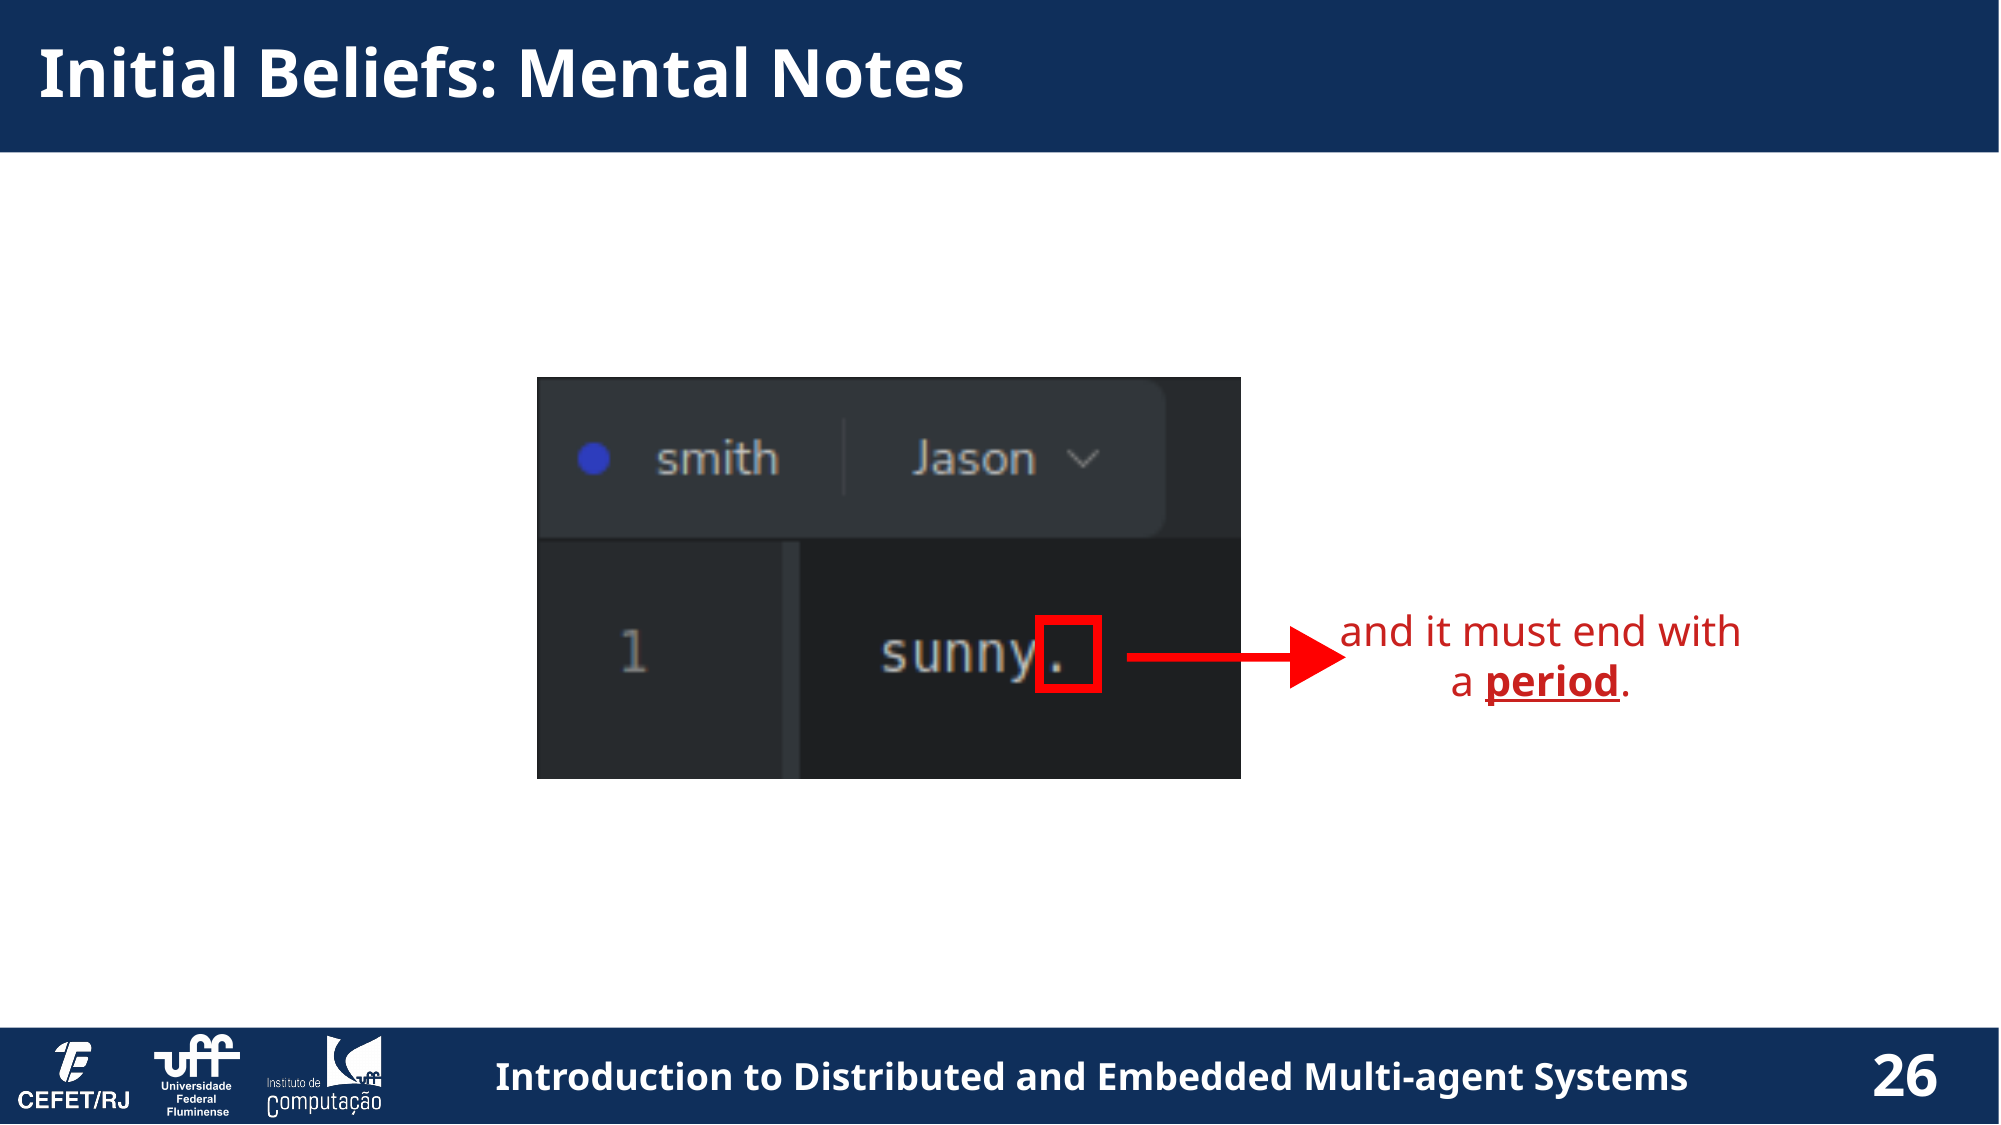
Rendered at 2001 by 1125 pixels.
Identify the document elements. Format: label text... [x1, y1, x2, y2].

text_box Initial Beliefs: Mental Notes [25, 23, 1999, 119]
picture [18, 1021, 129, 1125]
picture [537, 377, 1241, 779]
text_box [1126, 625, 1346, 689]
picture [265, 1033, 383, 1118]
picture [153, 1033, 241, 1121]
text_box and it must end with a period. [1322, 596, 1760, 712]
